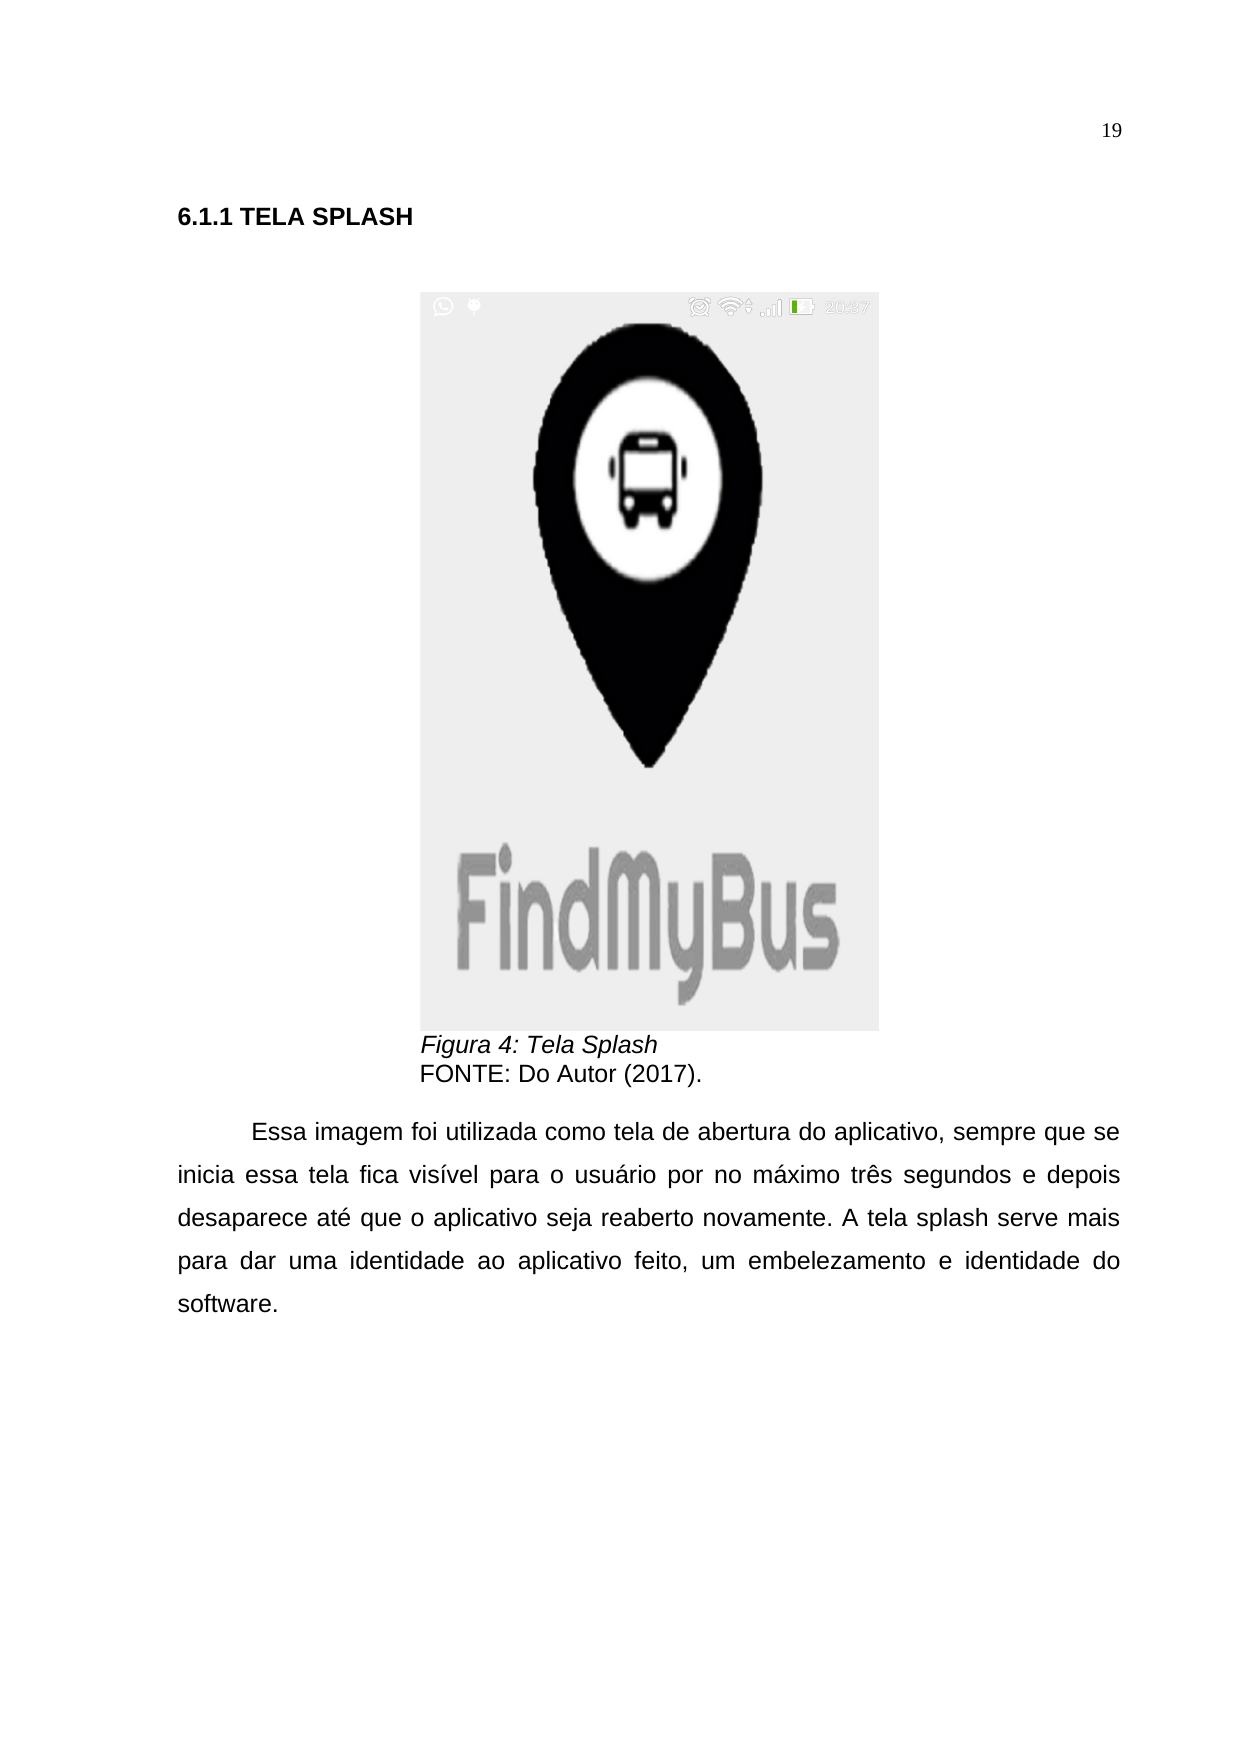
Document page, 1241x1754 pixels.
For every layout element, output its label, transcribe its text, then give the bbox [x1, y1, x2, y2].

text FONTE: Do Autor (2017). [419, 1059, 1122, 1088]
text Figura 4: Tela Splash [420, 1031, 879, 1059]
text Essa imagem foi utilizada como tela de abertura do aplicativo, sempre que se inicia essa tela fica visível para o usuário por no máximo três segundos e depois desaparece até que o aplicativo seja reaberto novamente. A tela splash serve mais para dar uma identidade ao aplicativo feito, um embelezamento e identidade do software. [177, 1117, 1122, 1318]
picture [420, 292, 879, 1031]
subtitle 6.1.1 TELA SPLASH [177, 202, 1122, 231]
